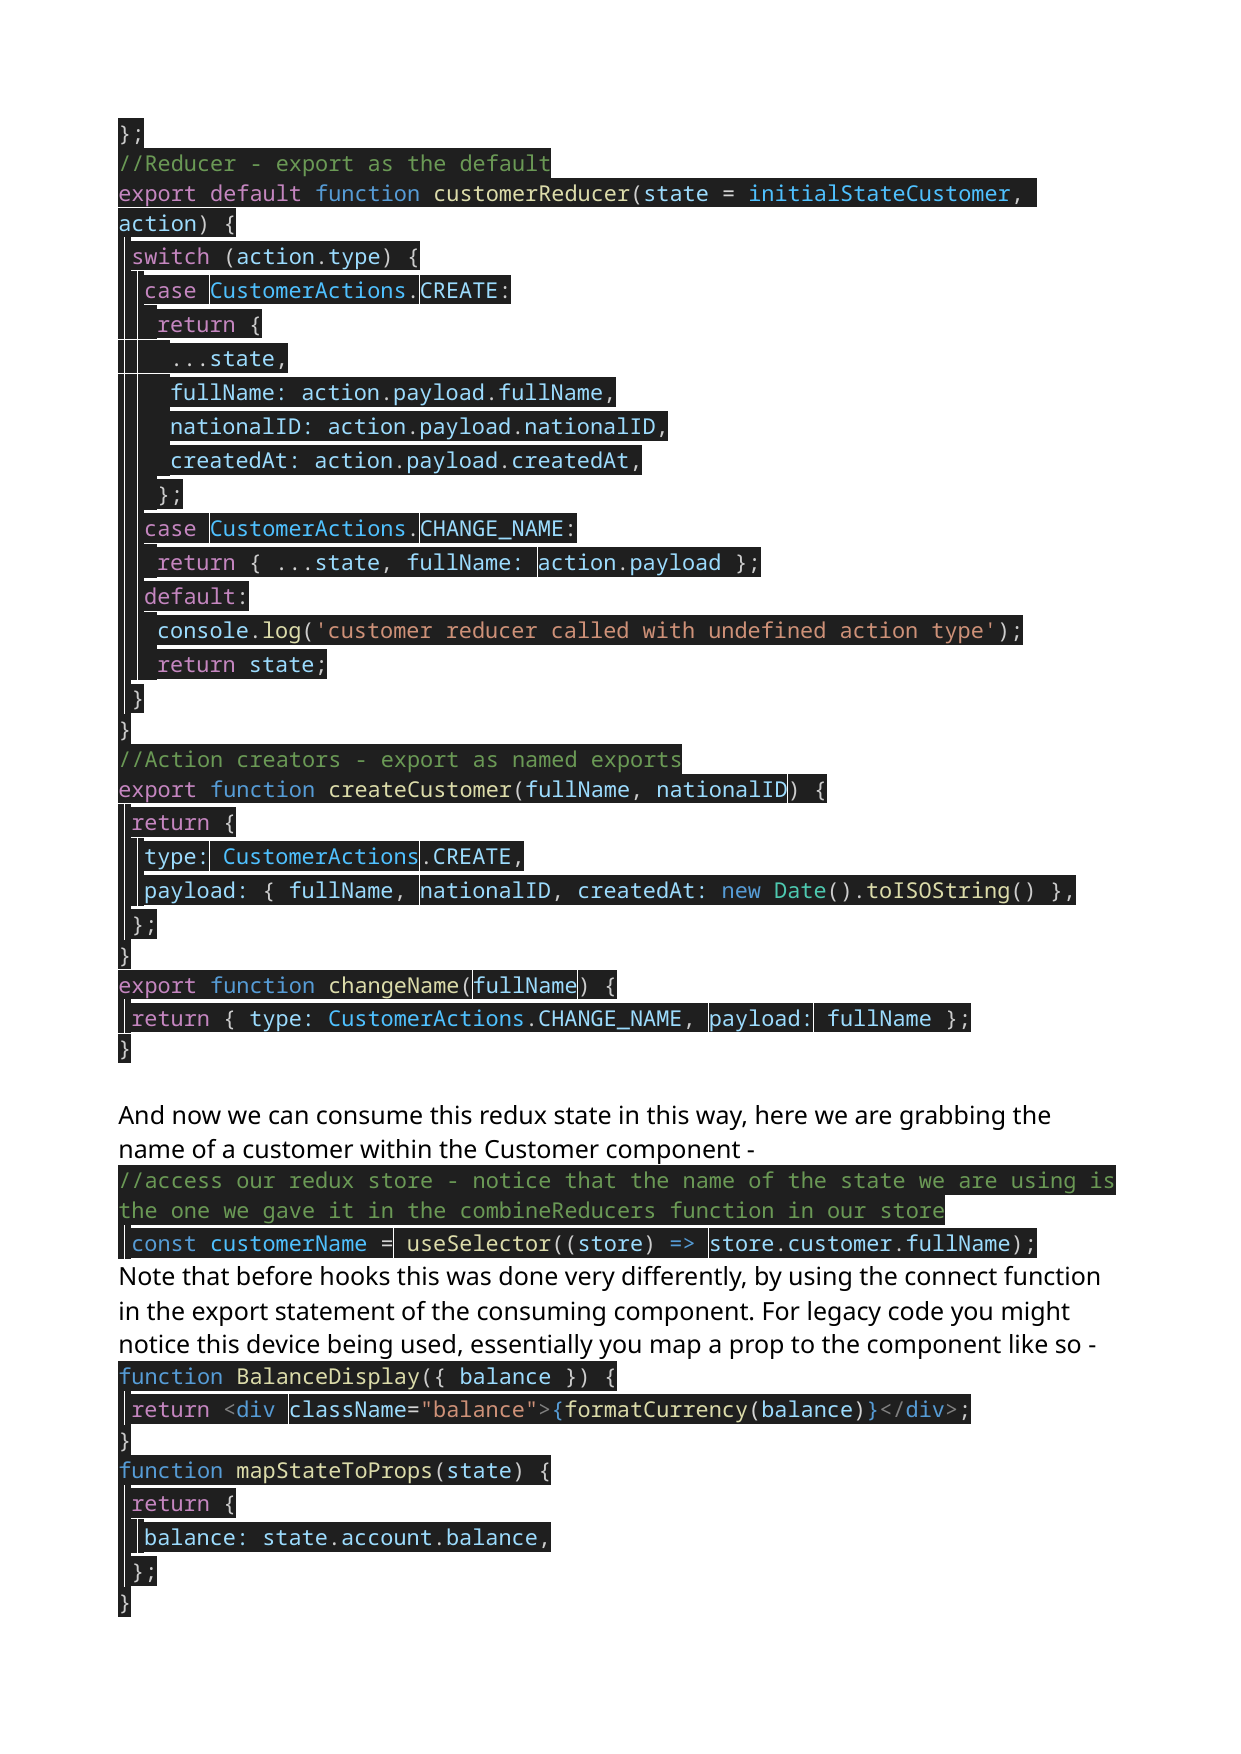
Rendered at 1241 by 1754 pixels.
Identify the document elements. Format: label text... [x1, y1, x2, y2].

text ...state, [118, 339, 1122, 373]
text type: CustomerActions.CREATE, [118, 838, 1122, 872]
text }; [118, 1553, 1122, 1587]
text }; [118, 906, 1122, 940]
text And now we can consume this redux state in this way, here we are grabbing the name of a customer within the Customer component - [118, 1097, 1122, 1165]
text export default function customerReducer(state = initialStateCustomer, action) { [118, 178, 1122, 237]
text switch (action.type) { [118, 237, 1122, 271]
text return { [118, 803, 1122, 838]
text return <div className="balance">{formatCurrency(balance)}</div>; [118, 1391, 1122, 1425]
text //Action creators - export as named exports [118, 744, 1122, 774]
text } [118, 714, 1122, 744]
text createdAt: action.payload.createdAt, [118, 442, 1122, 476]
text balance: state.account.balance, [118, 1519, 1122, 1553]
text return { [118, 305, 1122, 339]
text function BalanceDisplay({ balance }) { [118, 1361, 1122, 1391]
text case CustomerActions.CHANGE_NAME: [118, 510, 1122, 544]
text Note that before hooks this was done very differently, by using the connect function in the export statement of the consuming component. For legacy code you might notice this device being used, essentially you map a prop to the component like so - [118, 1259, 1122, 1361]
text } [118, 940, 1122, 969]
text console.log('customer reducer called with undefined action type'); [118, 612, 1122, 646]
text function mapStateToProps(state) { [118, 1455, 1122, 1485]
text case CustomerActions.CREATE: [118, 271, 1122, 305]
text return { [118, 1485, 1122, 1519]
text return state; [118, 646, 1122, 680]
text const customerName = useSelector((store) => store.customer.fullName); [118, 1225, 1122, 1259]
text } [118, 1033, 1122, 1063]
text return { type: CustomerActions.CHANGE_NAME, payload: fullName }; [118, 999, 1122, 1033]
text return { ...state, fullName: action.payload }; [118, 544, 1122, 578]
text }; [118, 476, 1122, 510]
text }; [118, 118, 1122, 148]
text } [118, 1587, 1122, 1617]
text payload: { fullName, nationalID, createdAt: new Date().toISOString() }, [118, 872, 1122, 906]
text fullName: action.payload.fullName, [118, 373, 1122, 408]
text nationalID: action.payload.nationalID, [118, 408, 1122, 442]
text //access our redux store - notice that the name of the state we are using is the one we gave it in the combineReducers function in our store [118, 1165, 1122, 1225]
text export function changeName(fullName) { [118, 969, 1122, 999]
text } [118, 680, 1122, 714]
text export function createCustomer(fullName, nationalID) { [118, 774, 1122, 803]
text } [118, 1425, 1122, 1455]
text default: [118, 578, 1122, 612]
text //Reducer - export as the default [118, 148, 1122, 178]
